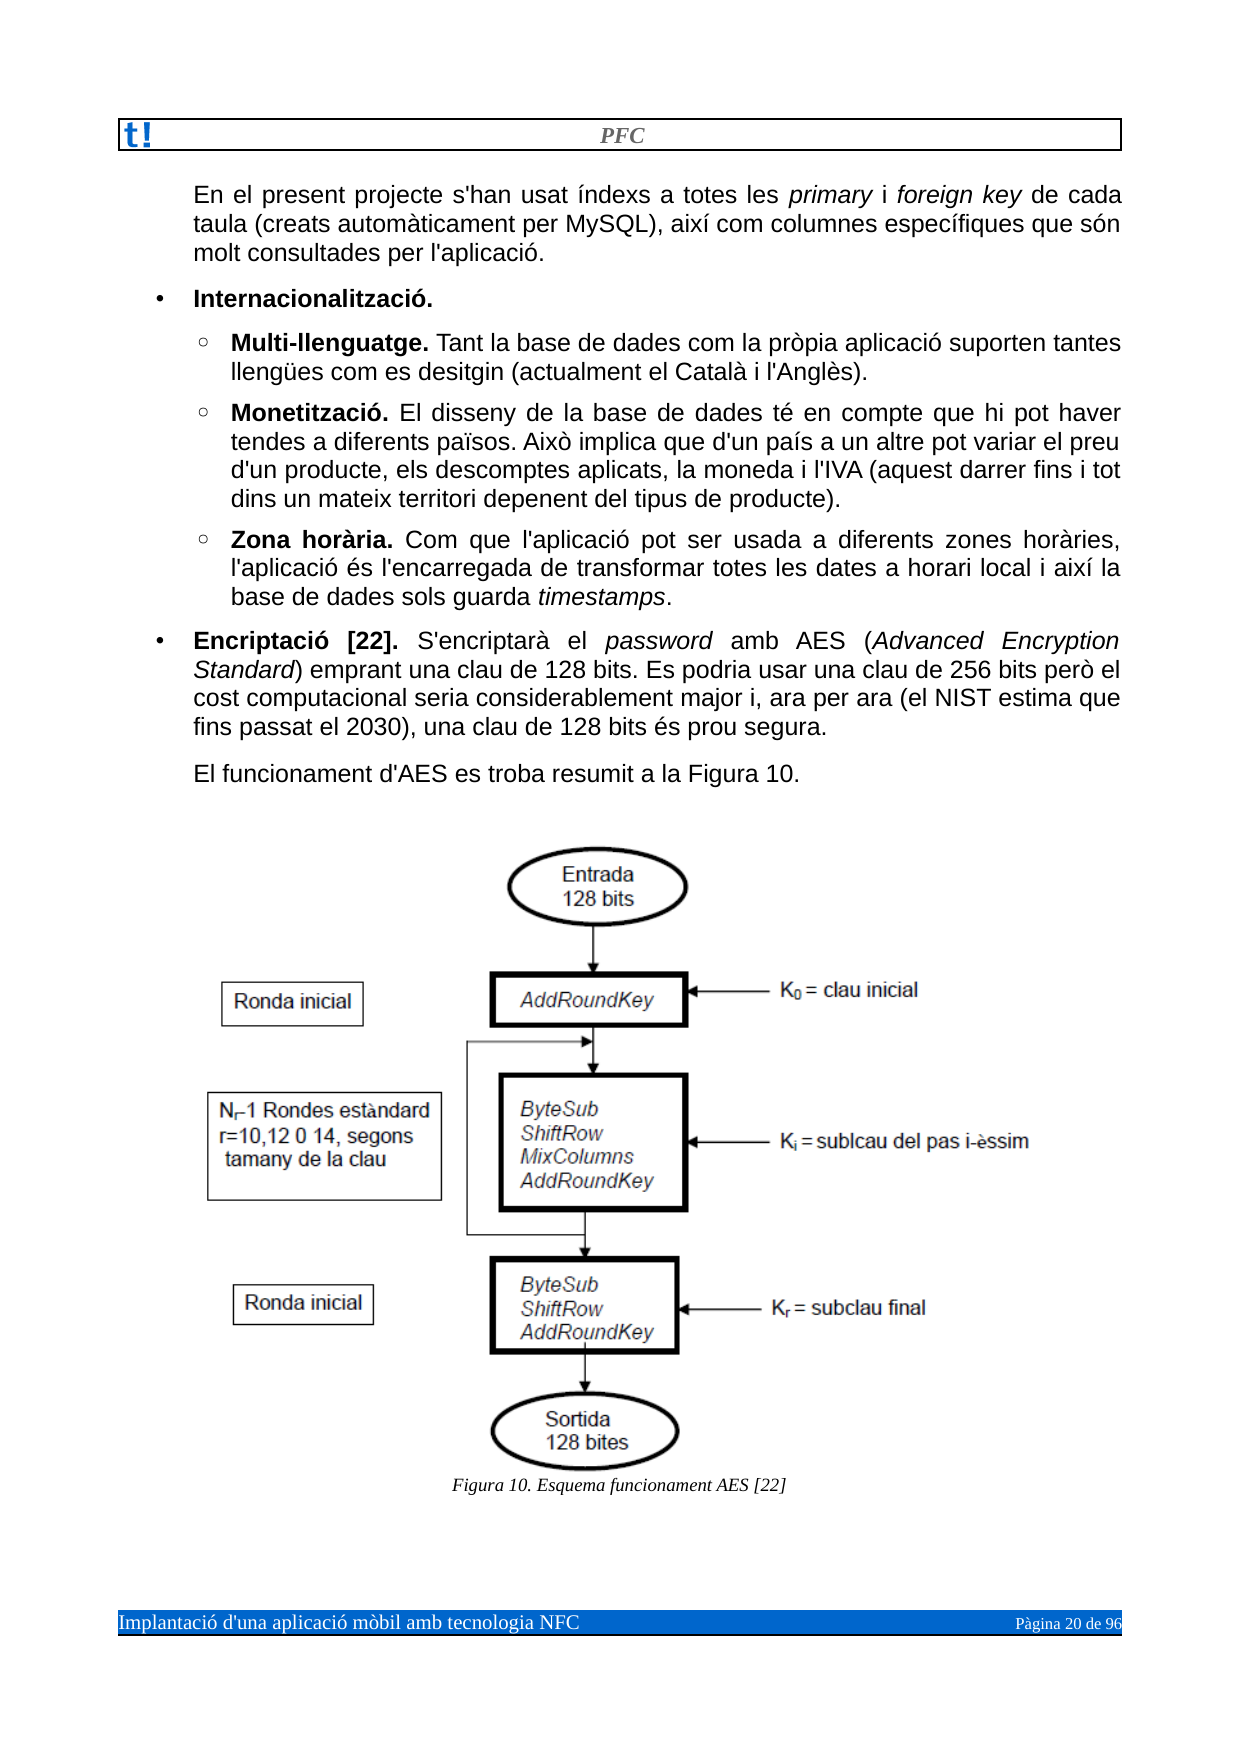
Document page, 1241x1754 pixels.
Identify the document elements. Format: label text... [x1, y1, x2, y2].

list Monetització. El disseny de la base de dades té en compte que hi pot haver tendes a diferents països. Això implica que d'un país a un altre pot variar el preu d'un producte, els descomptes aplicats, la moneda i l'IVA (aquest darrer fins i tot dins un mateix territori depenent del tipus de producte). [193, 398, 1122, 513]
list Multi-llenguatge. Tant la base de dades com la pròpia aplicació suporten tantes llengües com es desitgin (actualment el Català i l'Anglès). [193, 328, 1122, 386]
list El funcionament d'AES es troba resumit a la Figura 10. [156, 758, 1122, 787]
list Zona horària. Com que l'aplicació pot ser usada a diferents zones horàries, l'aplicació és l'encarregada de transformar totes les dates a horari local i així la base de dades sols guarda timestamps. [193, 524, 1122, 611]
list En el present projecte s'han usat índexs a totes les primary i foreign key de cada taula (creats automàticament per MySQL), així com columnes específiques que són molt consultades per l'aplicació. [156, 181, 1122, 267]
picture [123, 121, 151, 148]
list Encriptació [22]. S'encriptarà el password amb AES (Advanced Encryption Standard) emprant una clau de 128 bits. Es podria usar una clau de 256 bits però el cost computacional seria considerablement major i, ara per ara (el NIST estima que fins passat el 2030), una clau de 128 bits és prou segura. [156, 626, 1122, 741]
list Internacionalització. [156, 284, 1122, 313]
text Figura 10. Esquema funcionament AES [22] [207, 1474, 1033, 1495]
picture [206, 842, 1034, 1474]
